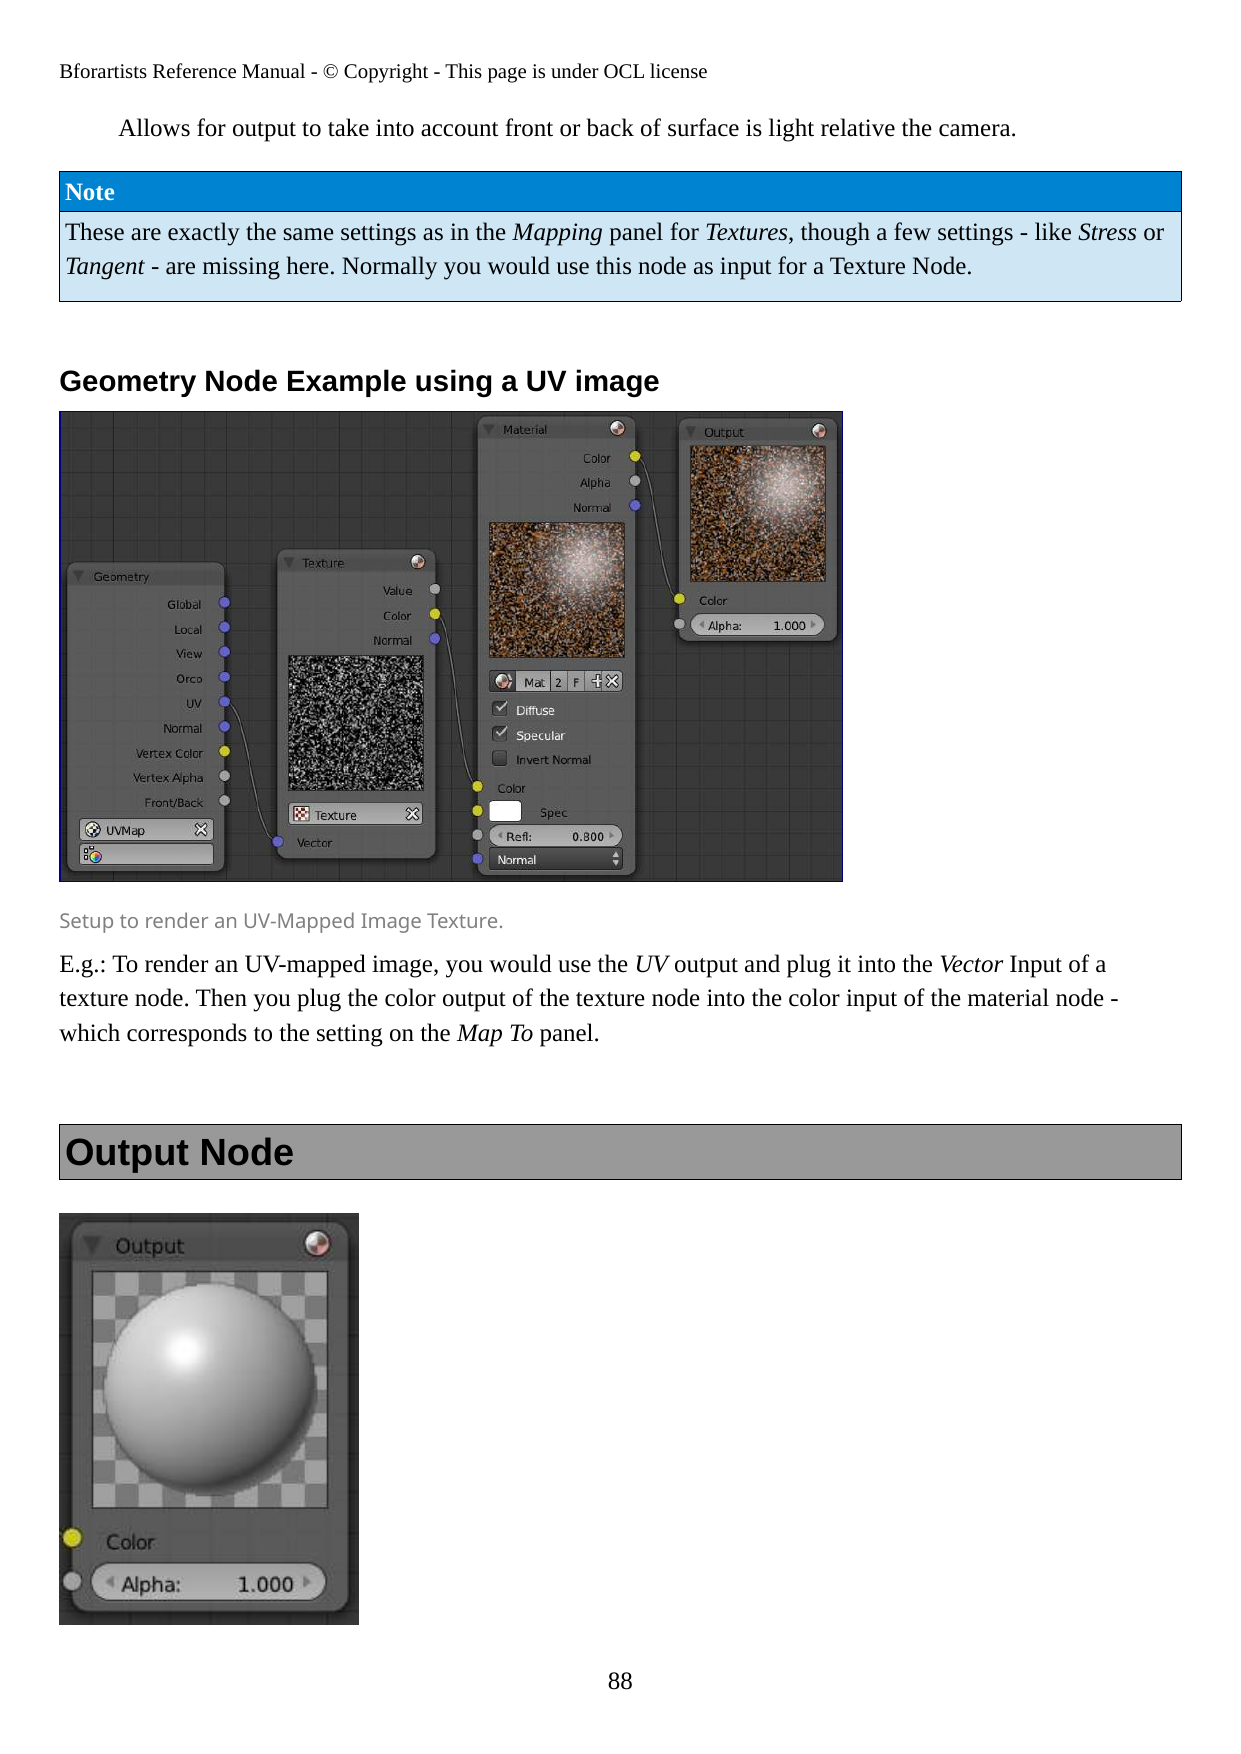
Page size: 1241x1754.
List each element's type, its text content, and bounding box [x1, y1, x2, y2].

table_header Note [60, 172, 1181, 211]
list Allows for output to take into account front or back of surface is light relative the camera. [118, 113, 1181, 141]
picture [59, 1213, 359, 1625]
text E.g.: To render an UV-mapped image, you would use the UV output and plug it into the Vector Input of a texture node. Then you plug the color output of the texture node into the color input of the material node - which corresponds to the setting on the Map To panel. [59, 949, 1181, 1046]
table_cell These are exactly the same settings as in the Mapping panel for Textures, though a few settings - like Stress or Tangent - are missing here. Normally you would use this node as input for a Texture Node. [60, 212, 1181, 301]
subtitle Geometry Node Example using a UV image [59, 364, 1181, 398]
text Setup to render an UV-Mapped Image Texture. [59, 903, 1181, 934]
picture [61, 412, 842, 881]
table_header Output Node [60, 1125, 1181, 1179]
